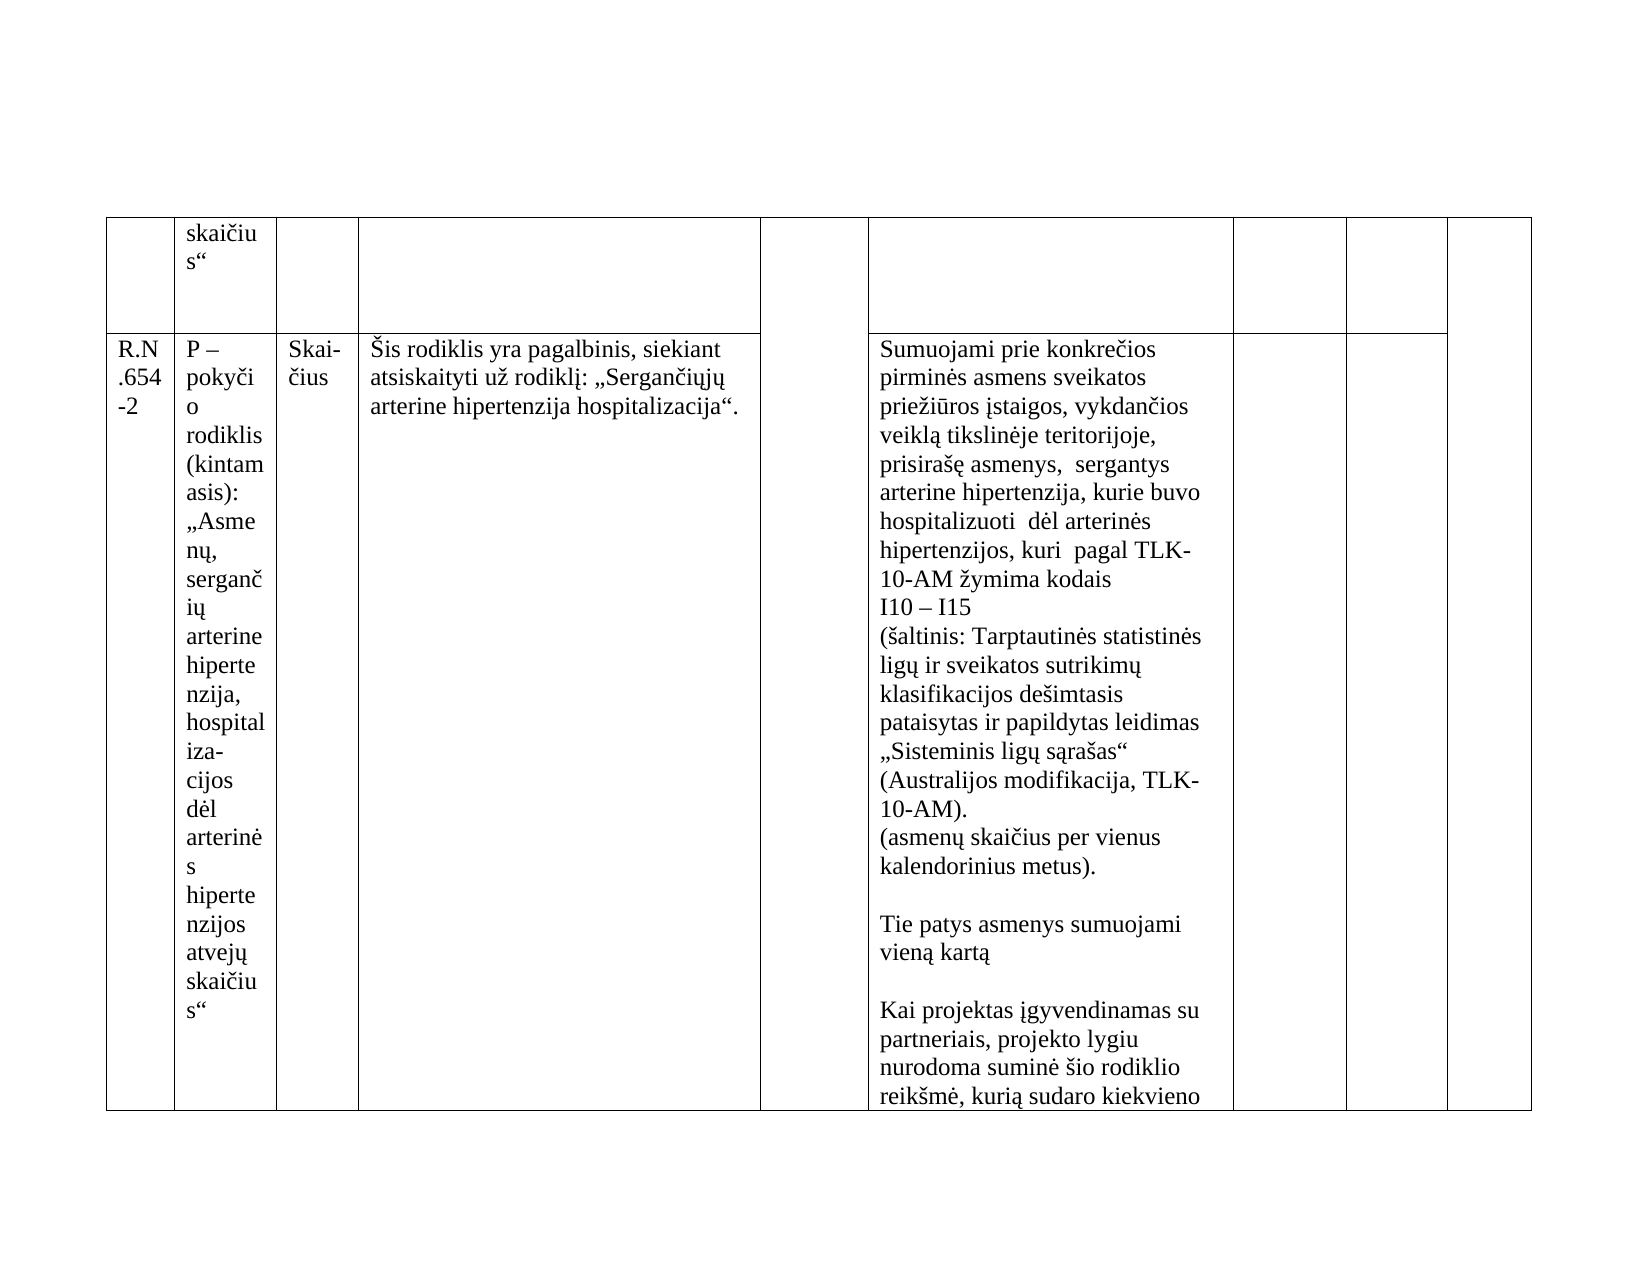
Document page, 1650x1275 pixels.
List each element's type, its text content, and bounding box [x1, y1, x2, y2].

table_cell [1448, 218, 1531, 1110]
table_cell Skai-čius [277, 334, 358, 1110]
table_cell [1347, 334, 1447, 1110]
table_cell [277, 218, 358, 333]
table_cell [359, 218, 760, 333]
table_cell [1347, 218, 1447, 333]
table_cell [1234, 218, 1346, 333]
table_cell skaičius“ [175, 218, 276, 333]
table_cell [107, 218, 174, 333]
table_cell Šis rodiklis yra pagalbinis, siekiant atsiskaityti už rodiklį: „Sergančiųjų arterine hipertenzija hospitalizacija“. [359, 334, 760, 1110]
table_cell P – pokyčio rodiklis (kintamasis): „Asmenų, sergančių arterine hipertenzija, hospitaliza-cijos dėl arterinės hipertenzijos atvejų skaičius“ [175, 334, 276, 1110]
table_cell [761, 218, 868, 1110]
table_cell [869, 218, 1233, 333]
table_cell [1234, 334, 1346, 1110]
table_cell R.N.654 -2 [107, 334, 174, 1110]
table_cell Sumuojami prie konkrečios pirminės asmens sveikatos priežiūros įstaigos, vykdančios veiklą tikslinėje teritorijoje, prisirašę asmenys, sergantys arterine hipertenzija, kurie buvo hospitalizuoti dėl arterinės hipertenzijos, kuri pagal TLK-10-AM žymima kodais I10 – I15 (šaltinis: Tarptautinės statistinės ligų ir sveikatos sutrikimų klasifikacijos dešimtasis pataisytas ir papildytas leidimas „Sisteminis ligų sąrašas“ (Australijos modifikacija, TLK-10-AM). (asmenų skaičius per vienus kalendorinius metus). Tie patys asmenys sumuojami vieną kartą Kai projektas įgyvendinamas su partneriais, projekto lygiu nurodoma suminė šio rodiklio reikšmė, kurią sudaro kiekvieno [869, 334, 1233, 1110]
